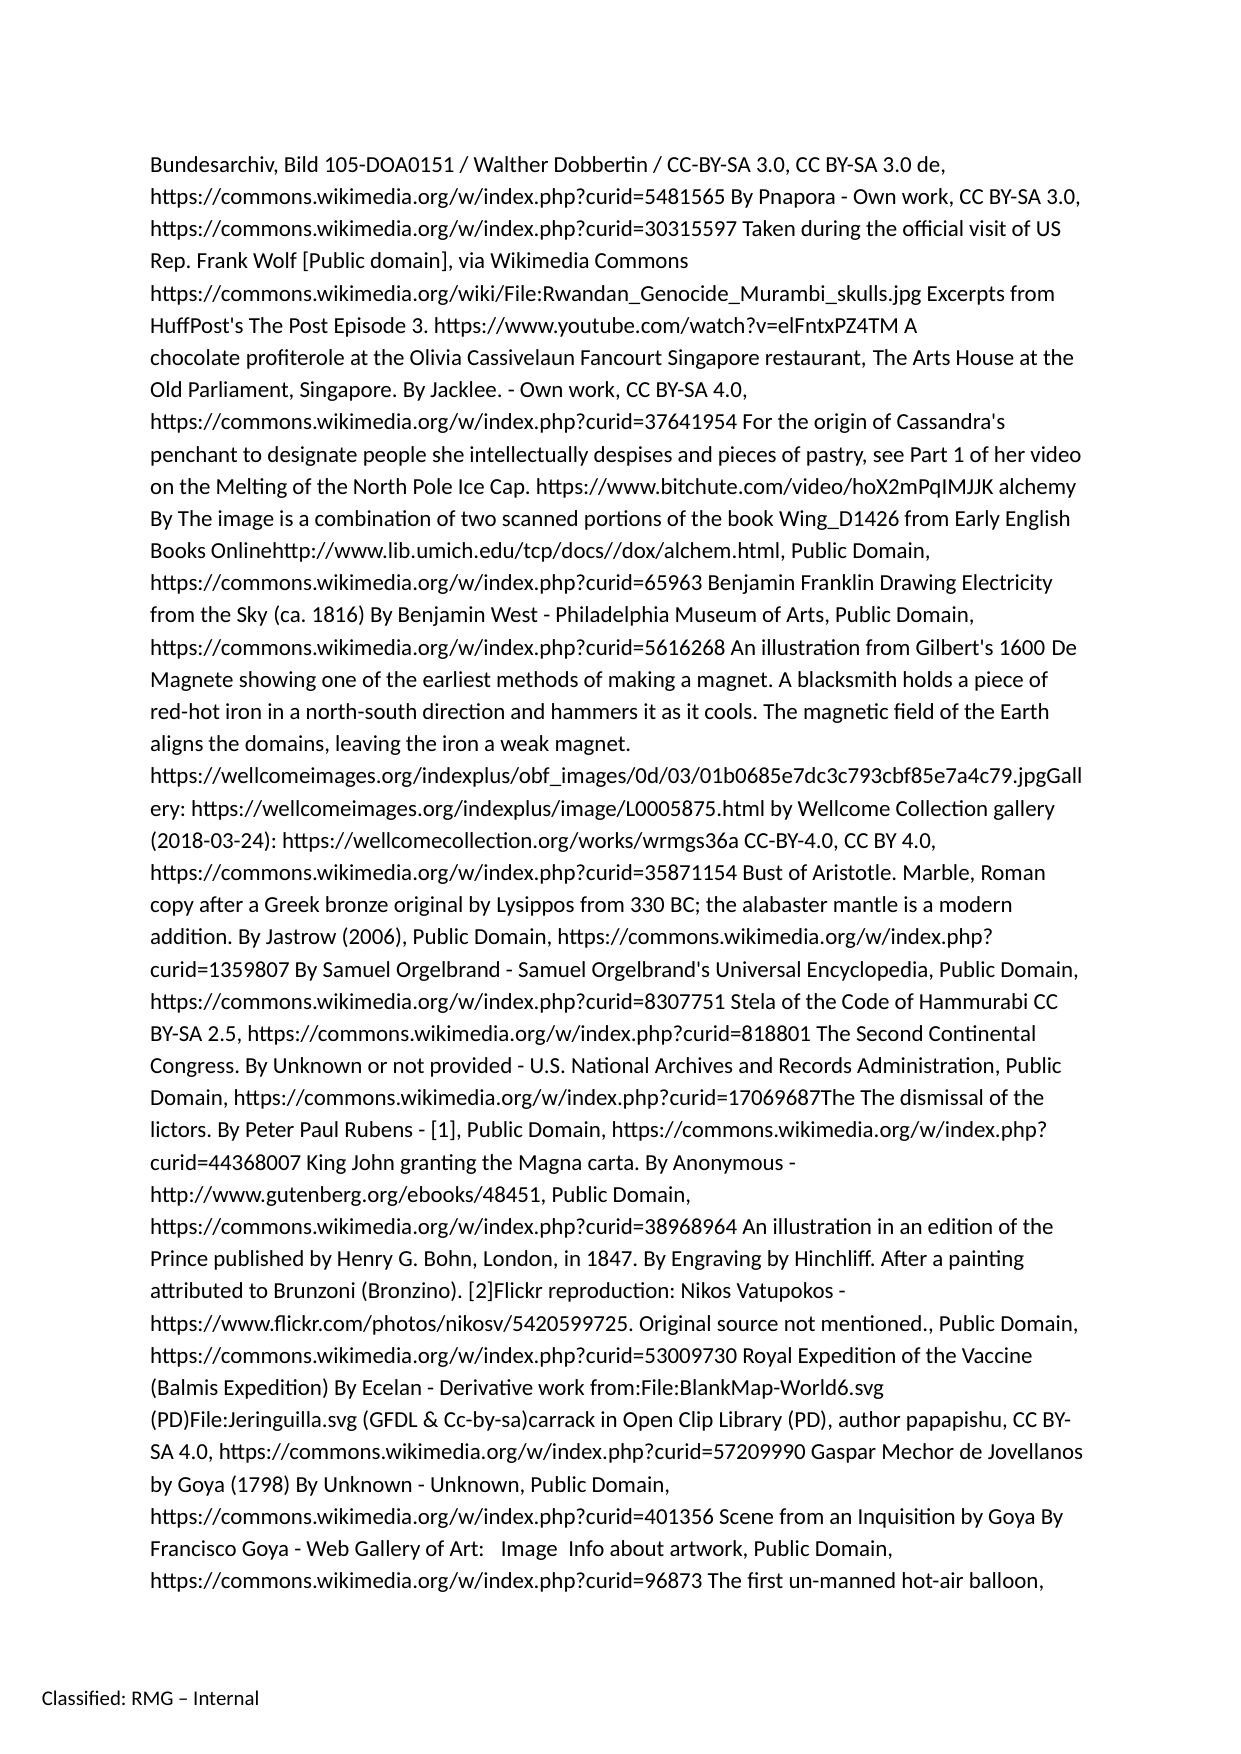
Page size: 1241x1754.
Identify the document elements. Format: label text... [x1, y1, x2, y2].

text Bundesarchiv, Bild 105-DOA0151 / Walther Dobbertin / CC-BY-SA 3.0, CC BY-SA 3.0 de, https://commons.wikimedia.org/w/index.php?curid=5481565 By Pnapora - Own work, CC BY-SA 3.0, https://commons.wikimedia.org/w/index.php?curid=30315597 Taken during the official visit of US Rep. Frank Wolf [Public domain], via Wikimedia Commons https://commons.wikimedia.org/wiki/File:Rwandan_Genocide_Murambi_skulls.jpg Excerpts from HuffPost's The Post Episode 3. https://www.youtube.com/watch?v=elFntxPZ4TM A chocolate profiterole at the Olivia Cassivelaun Fancourt Singapore restaurant, The Arts House at the Old Parliament, Singapore. By Jacklee. - Own work, CC BY-SA 4.0, https://commons.wikimedia.org/w/index.php?curid=37641954 For the origin of Cassandra's penchant to designate people she intellectually despises and pieces of pastry, see Part 1 of her video on the Melting of the North Pole Ice Cap. https://www.bitchute.com/video/hoX2mPqIMJJK alchemy By The image is a combination of two scanned portions of the book Wing_D1426 from Early English Books Onlinehttp://www.lib.umich.edu/tcp/docs//dox/alchem.html, Public Domain, https://commons.wikimedia.org/w/index.php?curid=65963 Benjamin Franklin Drawing Electricity from the Sky (ca. 1816) By Benjamin West - Philadelphia Museum of Arts, Public Domain, https://commons.wikimedia.org/w/index.php?curid=5616268 An illustration from Gilbert's 1600 De Magnete showing one of the earliest methods of making a magnet. A blacksmith holds a piece of red-hot iron in a north-south direction and hammers it as it cools. The magnetic field of the Earth aligns the domains, leaving the iron a weak magnet. https://wellcomeimages.org/indexplus/obf_images/0d/03/01b0685e7dc3c793cbf85e7a4c79.jpgGallery: https://wellcomeimages.org/indexplus/image/L0005875.html by Wellcome Collection gallery (2018-03-24): https://wellcomecollection.org/works/wrmgs36a CC-BY-4.0, CC BY 4.0, https://commons.wikimedia.org/w/index.php?curid=35871154 Bust of Aristotle. Marble, Roman copy after a Greek bronze original by Lysippos from 330 BC; the alabaster mantle is a modern addition. By Jastrow (2006), Public Domain, https://commons.wikimedia.org/w/index.php?curid=1359807 By Samuel Orgelbrand - Samuel Orgelbrand's Universal Encyclopedia, Public Domain, https://commons.wikimedia.org/w/index.php?curid=8307751 Stela of the Code of Hammurabi CC BY-SA 2.5, https://commons.wikimedia.org/w/index.php?curid=818801 The Second Continental Congress. By Unknown or not provided - U.S. National Archives and Records Administration, Public Domain, https://commons.wikimedia.org/w/index.php?curid=17069687The The dismissal of the lictors. By Peter Paul Rubens - [1], Public Domain, https://commons.wikimedia.org/w/index.php?curid=44368007 King John granting the Magna carta. By Anonymous - http://www.gutenberg.org/ebooks/48451, Public Domain, https://commons.wikimedia.org/w/index.php?curid=38968964 An illustration in an edition of the Prince published by Henry G. Bohn, London, in 1847. By Engraving by Hinchliff. After a painting attributed to Brunzoni (Bronzino). [2]Flickr reproduction: Nikos Vatupokos - https://www.flickr.com/photos/nikosv/5420599725. Original source not mentioned., Public Domain, https://commons.wikimedia.org/w/index.php?curid=53009730 Royal Expedition of the Vaccine (Balmis Expedition) By Ecelan - Derivative work from:File:BlankMap-World6.svg (PD)File:Jeringuilla.svg (GFDL & Cc-by-sa)carrack in Open Clip Library (PD), author papapishu, CC BY-SA 4.0, https://commons.wikimedia.org/w/index.php?curid=57209990 Gaspar Mechor de Jovellanos by Goya (1798) By Unknown - Unknown, Public Domain, https://commons.wikimedia.org/w/index.php?curid=401356 Scene from an Inquisition by Goya By Francisco Goya - Web Gallery of Art: Image Info about artwork, Public Domain, https://commons.wikimedia.org/w/index.php?curid=96873 The first un-manned hot-air balloon, [150, 150, 1090, 1594]
